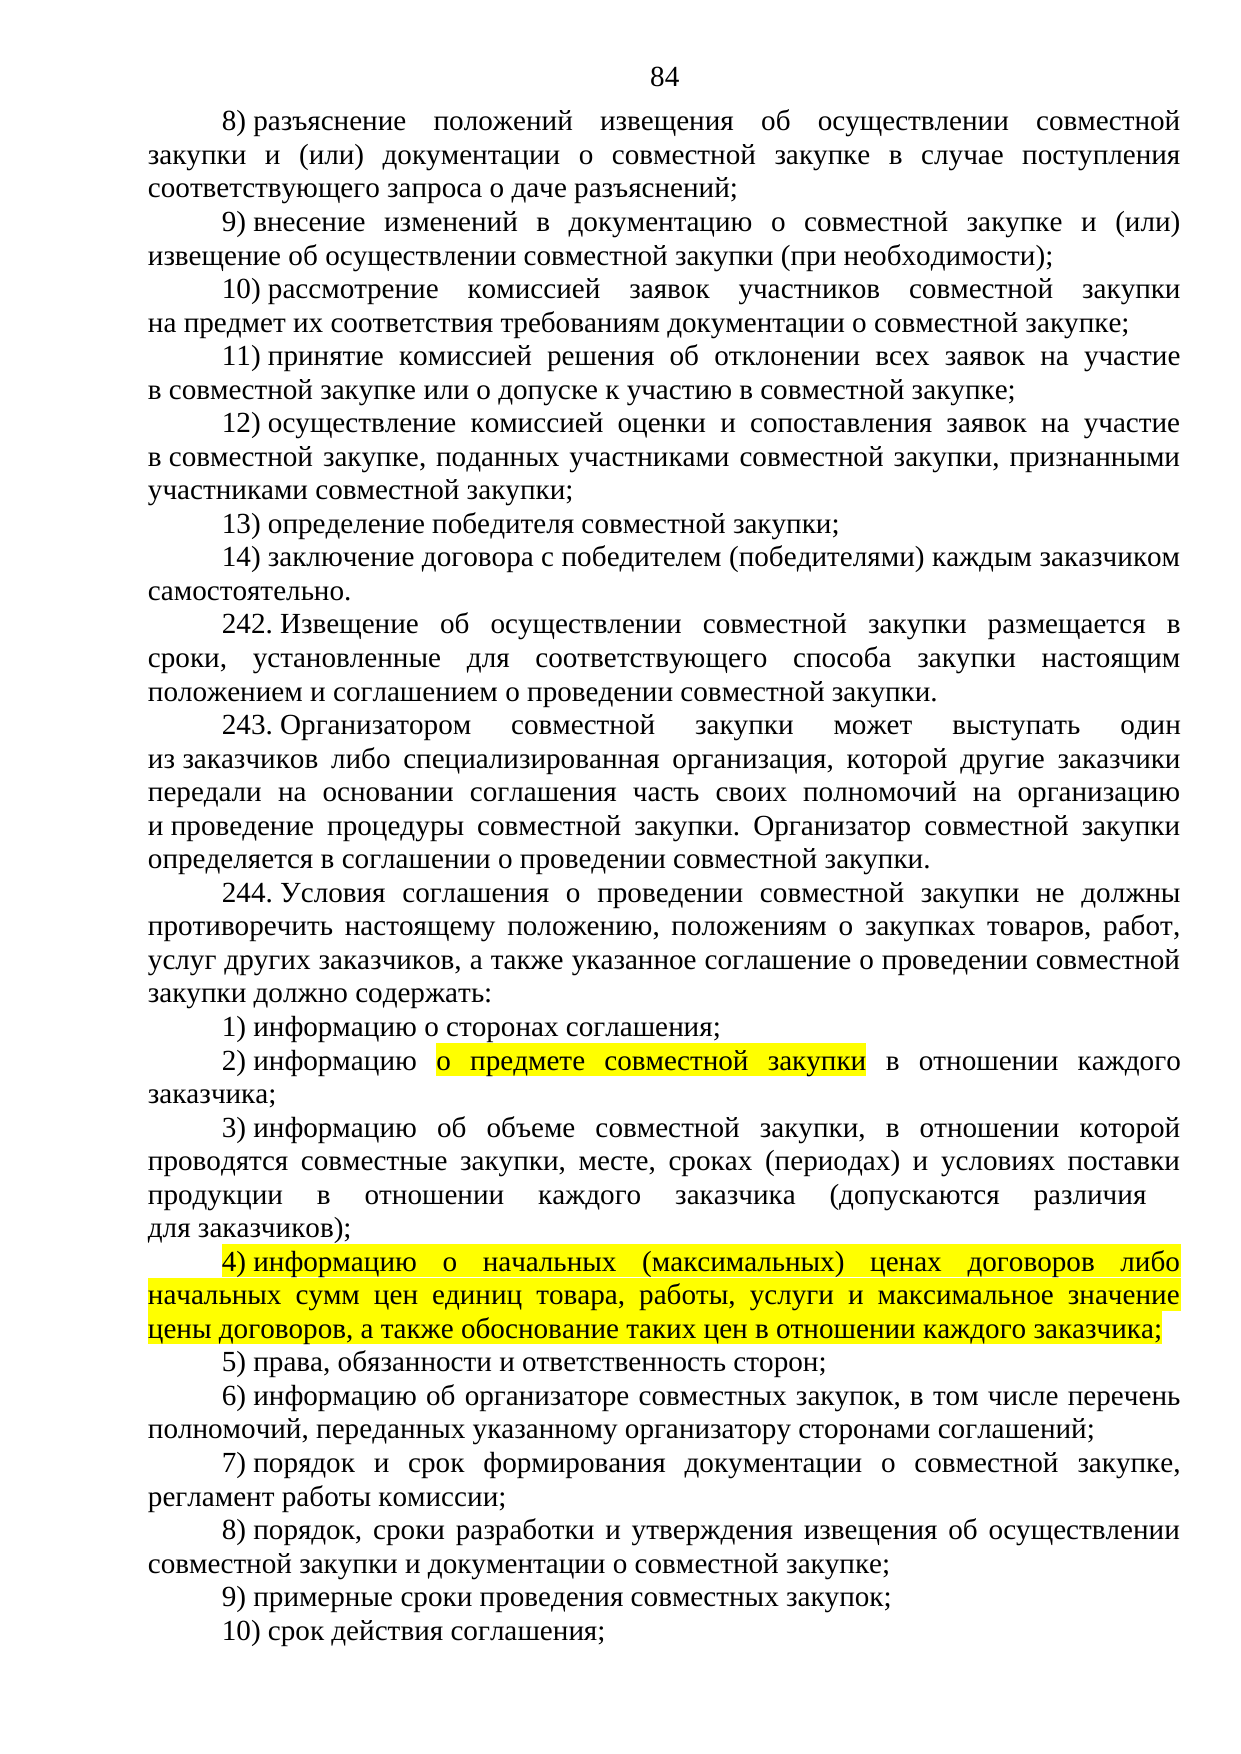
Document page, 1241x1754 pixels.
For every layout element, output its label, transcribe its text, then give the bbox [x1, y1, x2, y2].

text 3) информацию об объеме совместной закупки, в отношении которой проводятся совместные закупки, месте, сроках (периодах) и условиях поставки продукции в отношении каждого заказчика (допускаются различия для заказчиков); [148, 1110, 1181, 1244]
text 10) срок действия соглашения; [148, 1613, 1181, 1646]
text 8) порядок, сроки разработки и утверждения извещения об осуществлении совместной закупки и документации о совместной закупке; [148, 1512, 1181, 1579]
text 7) порядок и срок формирования документации о совместной закупке, регламент работы комиссии; [148, 1445, 1181, 1512]
text 8) разъяснение положений извещения об осуществлении совместной закупки и (или) документации о совместной закупке в случае поступления соответствующего запроса о даче разъяснений; [148, 103, 1181, 204]
text 243. Организатором совместной закупки может выступать один из заказчиков либо специализированная организация, которой другие заказчики передали на основании соглашения часть своих полномочий на организацию и проведение процедуры совместной закупки. Организатор совместной закупки определяется в соглашении о проведении совместной закупки. [148, 707, 1181, 875]
text 10) рассмотрение комиссией заявок участников совместной закупки на предмет их соответствия требованиям документации о совместной закупке; [148, 271, 1181, 338]
text 13) определение победителя совместной закупки; [148, 506, 1181, 539]
text 9) примерные сроки проведения совместных закупок; [148, 1579, 1181, 1613]
text 12) осуществление комиссией оценки и сопоставления заявок на участие в совместной закупке, поданных участниками совместной закупки, признанными участниками совместной закупки; [148, 405, 1181, 506]
text 1) информацию о сторонах соглашения; [148, 1009, 1181, 1043]
text 242. Извещение об осуществлении совместной закупки размещается в сроки, установленные для соответствующего способа закупки настоящим положением и соглашением о проведении совместной закупки. [148, 607, 1181, 707]
text 6) информацию об организаторе совместных закупок, в том числе перечень полномочий, переданных указанному организатору сторонами соглашений; [148, 1378, 1181, 1445]
text 9) внесение изменений в документацию о совместной закупке и (или) извещение об осуществлении совместной закупки (при необходимости); [148, 204, 1181, 271]
text 11) принятие комиссией решения об отклонении всех заявок на участие в совместной закупке или о допуске к участию в совместной закупке; [148, 338, 1181, 405]
text 4) информацию о начальных (максимальных) ценах договоров либо начальных сумм цен единиц товара, работы, услуги и максимальное значение цены договоров, а также обоснование таких цен в отношении каждого заказчика; [148, 1244, 1181, 1344]
text 5) права, обязанности и ответственность сторон; [148, 1344, 1181, 1378]
text 2) информацию о предмете совместной закупки в отношении каждого заказчика; [148, 1043, 1181, 1110]
text 14) заключение договора с победителем (победителями) каждым заказчиком самостоятельно. [148, 539, 1181, 607]
text 244. Условия соглашения о проведении совместной закупки не должны противоречить настоящему положению, положениям о закупках товаров, работ, услуг других заказчиков, а также указанное соглашение о проведении совместной закупки должно содержать: [148, 875, 1181, 1009]
